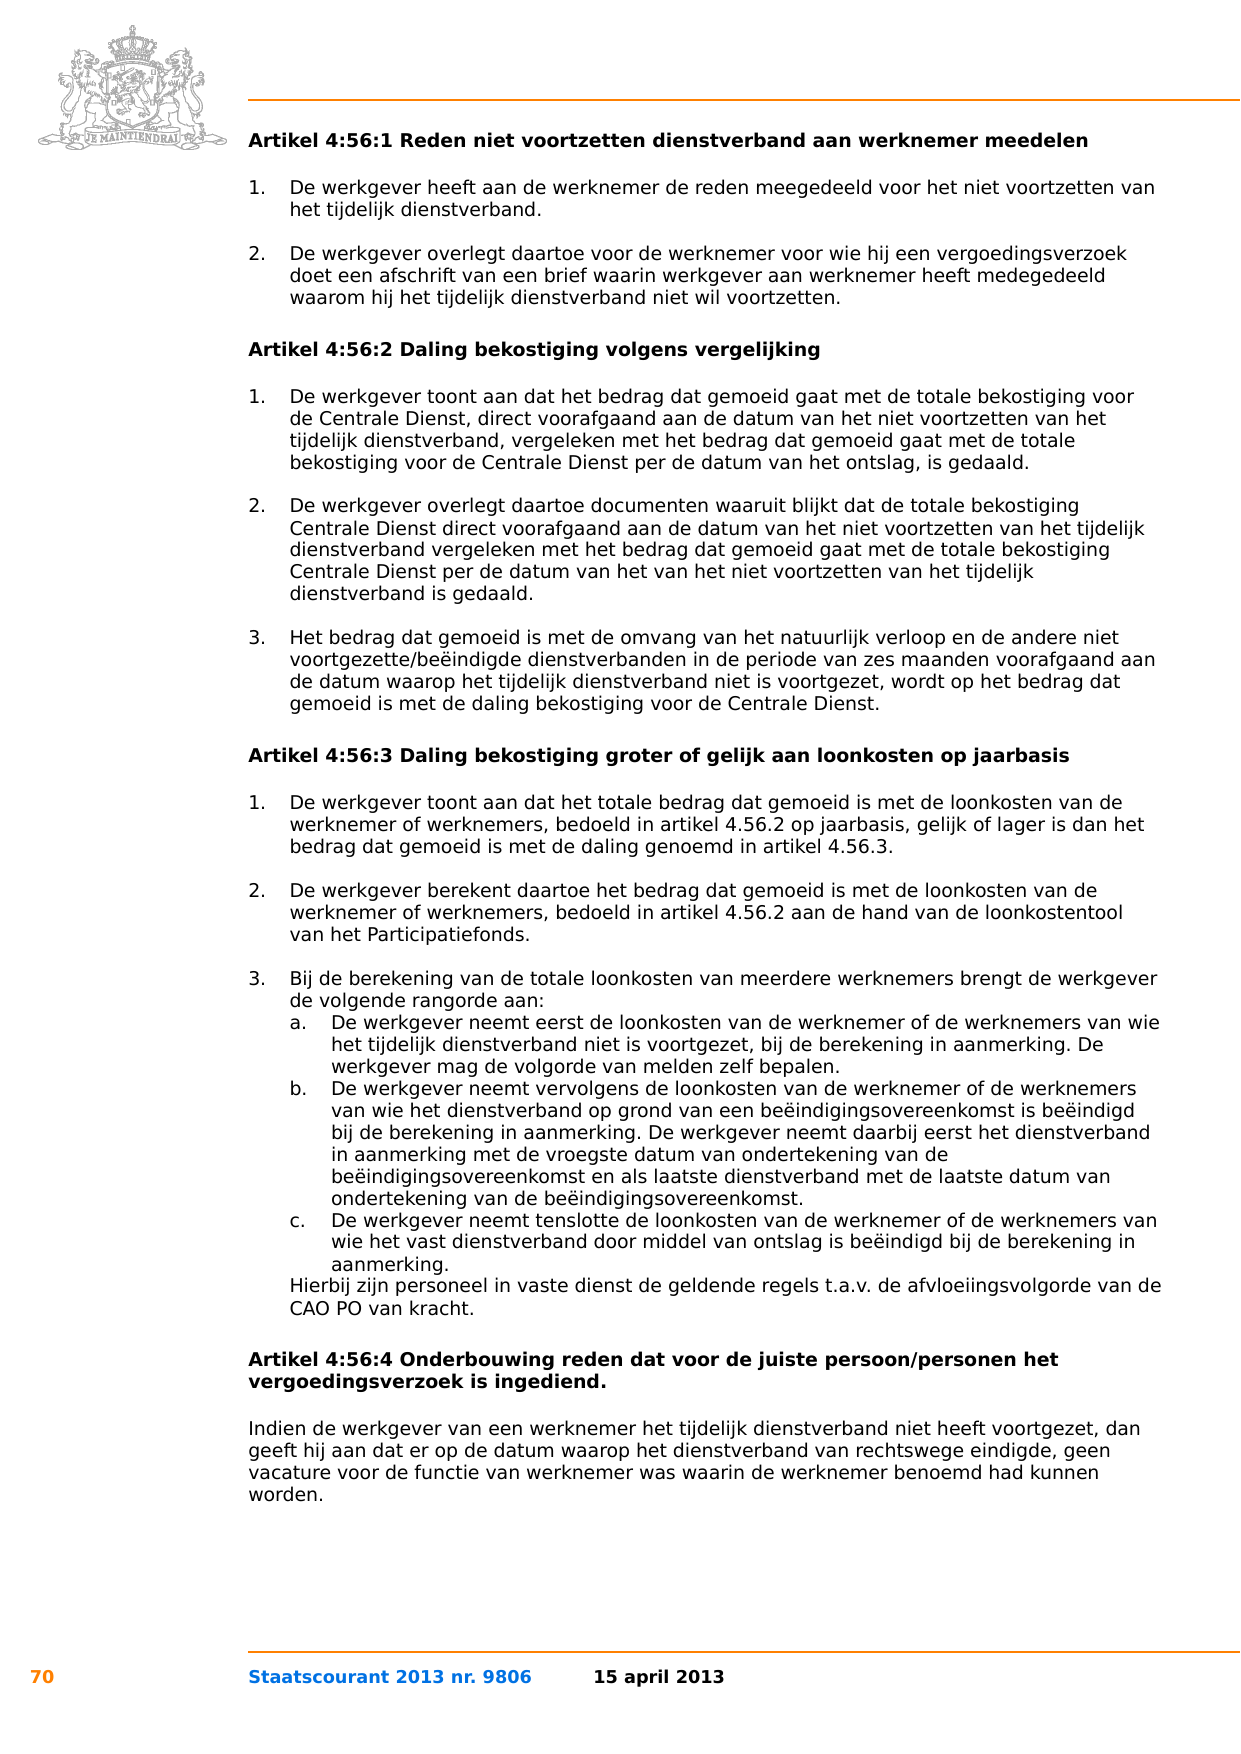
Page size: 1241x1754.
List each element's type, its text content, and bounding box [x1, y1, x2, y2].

text 3. Het bedrag dat gemoeid is met de omvang van het natuurlijk verloop en de andere niet voortgezette/beëindigde dienstverbanden in de periode van zes maanden voorafgaand aan de datum waarop het tijdelijk dienstverband niet is voortgezet, wordt op het bedrag dat gemoeid is met de daling bekostiging voor de Centrale Dienst. [248, 627, 1163, 715]
text c. De werkgever neemt tenslotte de loonkosten van de werknemer of de werknemers van wie het vast dienstverband door middel van ontslag is beëindigd bij de berekening in aanmerking. [289, 1209, 1163, 1275]
text a. De werkgever neemt eerst de loonkosten van de werknemer of de werknemers van wie het tijdelijk dienstverband niet is voortgezet, bij de berekening in aanmerking. De werkgever mag de volgorde van melden zelf bepalen. [289, 1012, 1163, 1078]
text 1. De werkgever toont aan dat het bedrag dat gemoeid gaat met de totale bekostiging voor de Centrale Dienst, direct voorafgaand aan de datum van het niet voortzetten van het tijdelijk dienstverband, vergeleken met het bedrag dat gemoeid gaat met de totale bekostiging voor de Centrale Dienst per de datum van het ontslag, is gedaald. [248, 386, 1163, 473]
subtitle Artikel 4:56:3 Daling bekostiging groter of gelijk aan loonkosten op jaarbasis [248, 745, 1163, 767]
text Indien de werkgever van een werknemer het tijdelijk dienstverband niet heeft voortgezet, dan geeft hij aan dat er op de datum waarop het dienstverband van rechtswege eindigde, geen vacature voor de functie van werknemer was waarin de werknemer benoemd had kunnen worden. [248, 1418, 1163, 1506]
text 1. De werkgever toont aan dat het totale bedrag dat gemoeid is met de loonkosten van de werknemer of werknemers, bedoeld in artikel 4.56.2 op jaarbasis, gelijk of lager is dan het bedrag dat gemoeid is met de daling genoemd in artikel 4.56.3. [248, 792, 1163, 858]
subtitle Artikel 4:56:4 Onderbouwing reden dat voor de juiste persoon/personen het vergoedingsverzoek is ingediend. [248, 1349, 1163, 1393]
subtitle Artikel 4:56:2 Daling bekostiging volgens vergelijking [248, 339, 1163, 361]
picture [38, 25, 227, 150]
text 2. De werkgever berekent daartoe het bedrag dat gemoeid is met de loonkosten van de werknemer of werknemers, bedoeld in artikel 4.56.2 aan de hand van de loonkostentool van het Participatiefonds. [248, 880, 1163, 946]
text 1. De werkgever heeft aan de werknemer de reden meegedeeld voor het niet voortzetten van het tijdelijk dienstverband. [248, 177, 1163, 221]
subtitle Artikel 4:56:1 Reden niet voortzetten dienstverband aan werknemer meedelen [248, 130, 1163, 152]
text 2. De werkgever overlegt daartoe documenten waaruit blijkt dat de totale bekostiging Centrale Dienst direct voorafgaand aan de datum van het niet voortzetten van het tijdelijk dienstverband vergeleken met het bedrag dat gemoeid gaat met de totale bekostiging Centrale Dienst per de datum van het van het niet voortzetten van het tijdelijk dienstverband is gedaald. [248, 495, 1163, 605]
text b. De werkgever neemt vervolgens de loonkosten van de werknemer of de werknemers van wie het dienstverband op grond van een beëindigingsovereenkomst is beëindigd bij de berekening in aanmerking. De werkgever neemt daarbij eerst het dienstverband in aanmerking met de vroegste datum van ondertekening van de beëindigingsovereenkomst en als laatste dienstverband met de laatste datum van ondertekening van de beëindigingsovereenkomst. [289, 1078, 1163, 1209]
text Hierbij zijn personeel in vaste dienst de geldende regels t.a.v. de afvloeiingsvolgorde van de CAO PO van kracht. [289, 1275, 1163, 1319]
text 2. De werkgever overlegt daartoe voor de werknemer voor wie hij een vergoedingsverzoek doet een afschrift van een brief waarin werkgever aan werknemer heeft medegedeeld waarom hij het tijdelijk dienstverband niet wil voortzetten. [248, 243, 1163, 309]
text 3. Bij de berekening van de totale loonkosten van meerdere werknemers brengt de werkgever de volgende rangorde aan: [248, 968, 1163, 1012]
